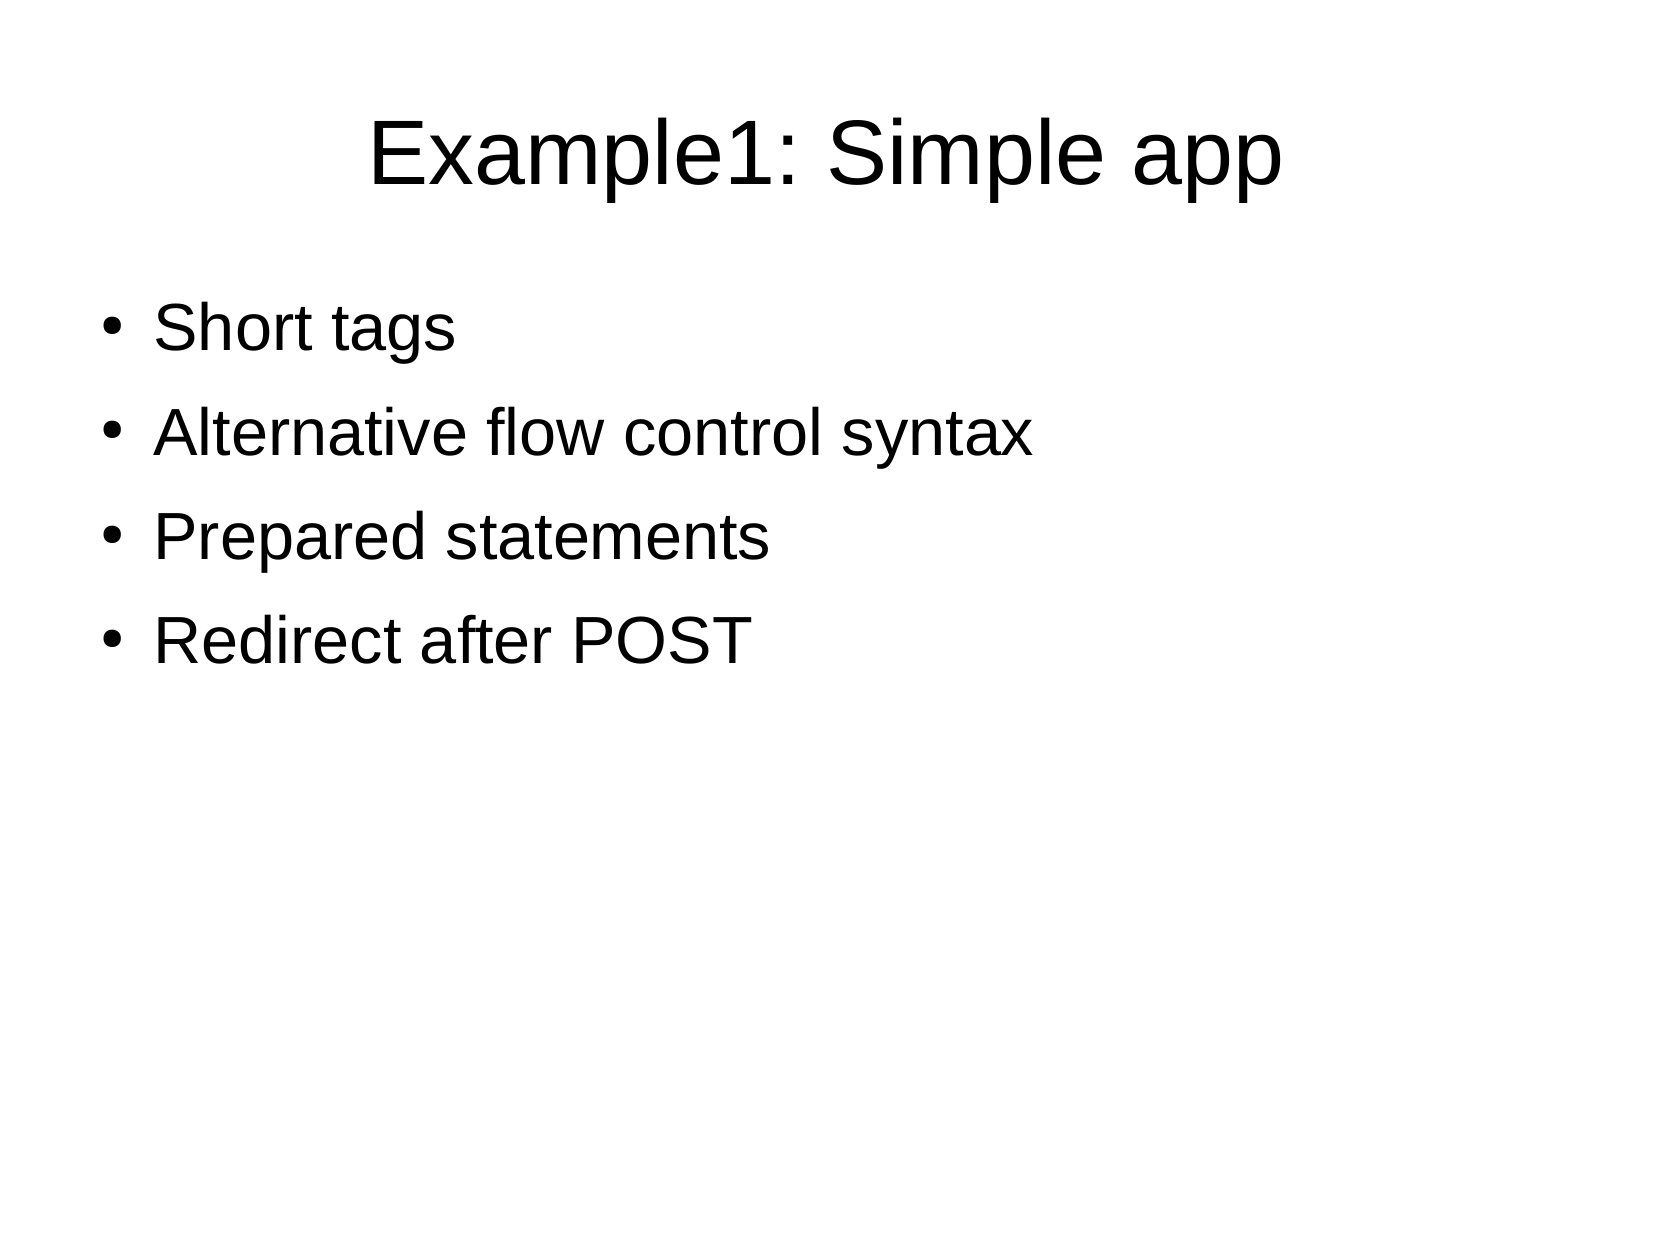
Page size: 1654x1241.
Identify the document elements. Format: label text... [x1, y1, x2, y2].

list Short tags Alternative flow control syntax Prepared statements Redirect after POST [82, 290, 1571, 1010]
title Example1: Simple app [82, 49, 1571, 257]
